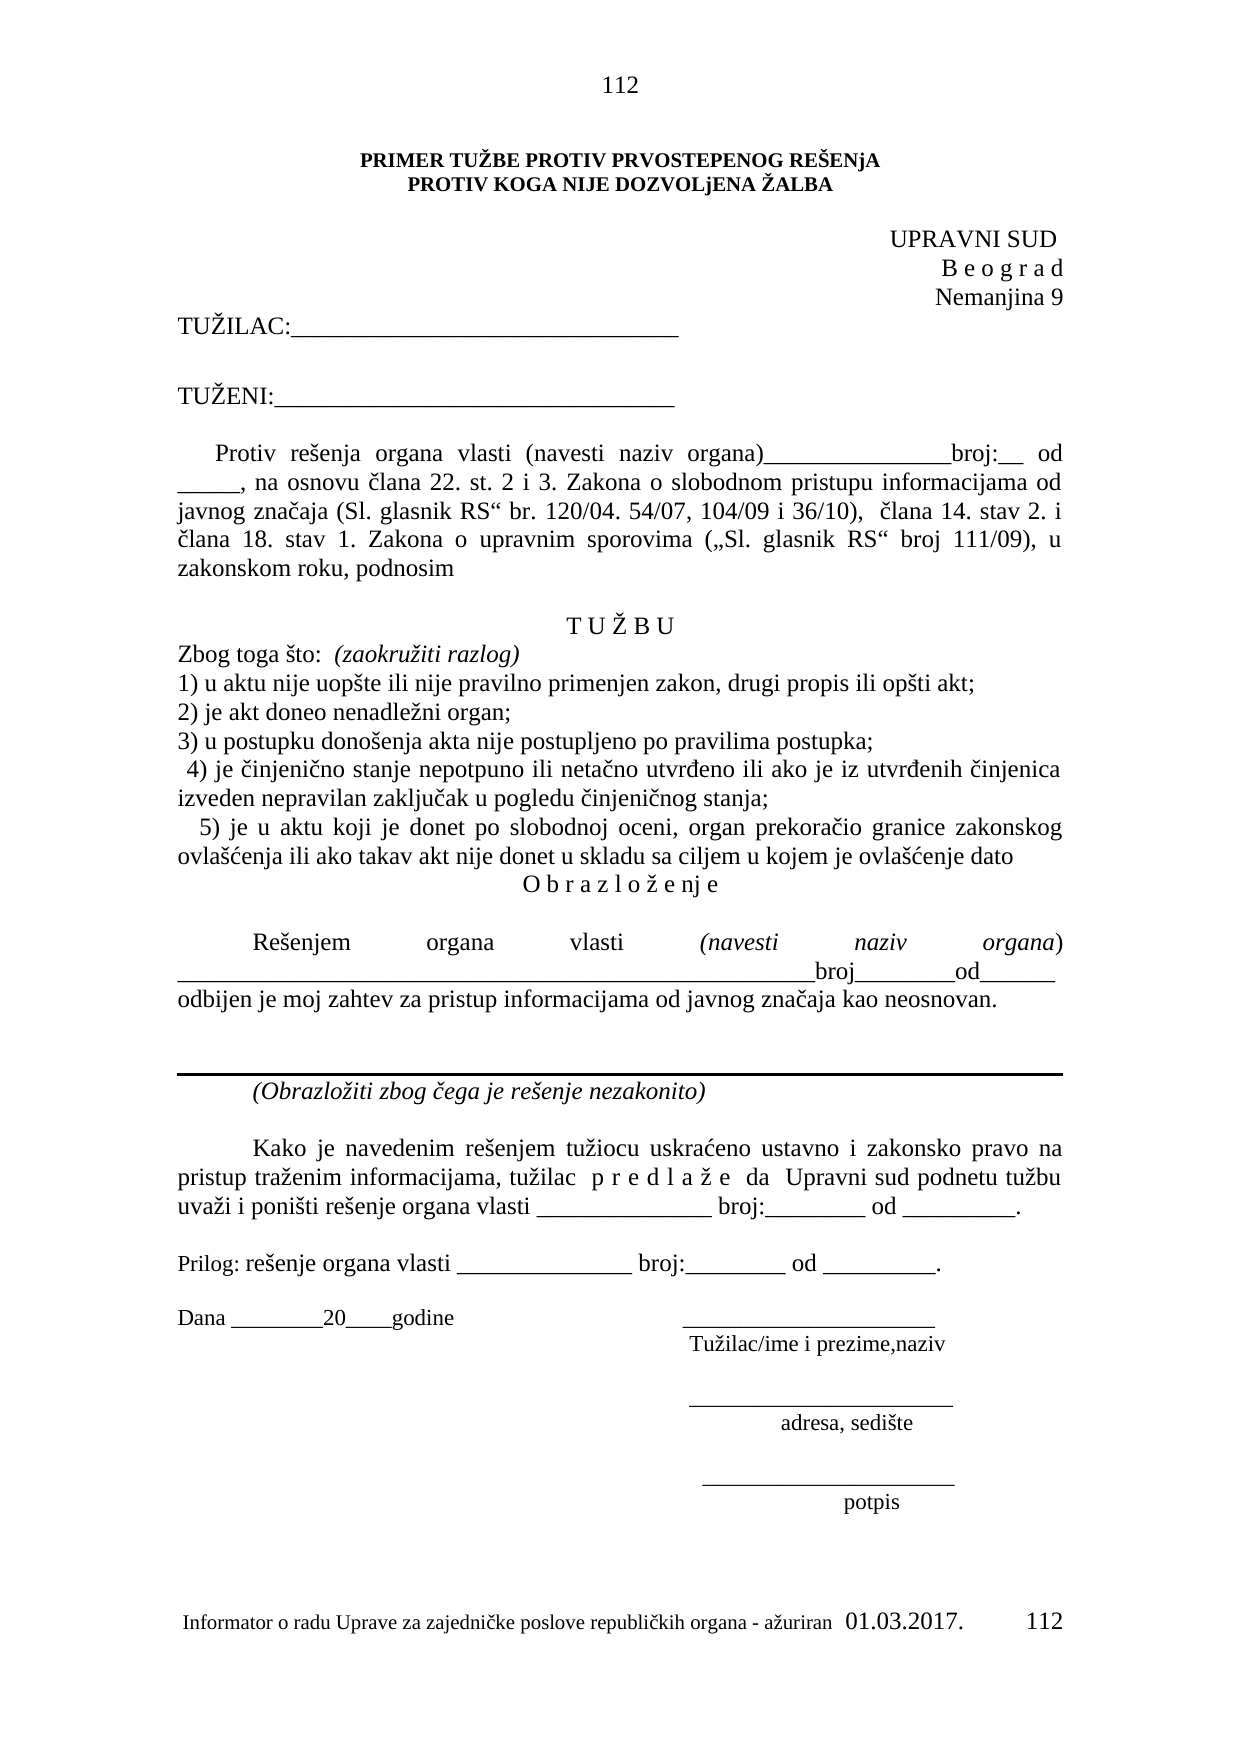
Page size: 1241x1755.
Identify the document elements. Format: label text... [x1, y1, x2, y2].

text B e o g r a d [177, 253, 1063, 282]
text 2) je akt doneo nenadležni organ; [140, 697, 1063, 726]
text adresa, sedište [215, 1409, 1063, 1435]
text ______________________ [702, 1435, 1063, 1488]
text Protiv rešenja organa vlasti (navesti naziv organa)_______________broj:__ od _____, na osnovu člana 22. st. 2 i 3. Zakona o slobodnom pristupu informacijama od javnog značaja (Sl. glasnik RS“ br. 120/04. 54/07, 104/09 i 36/10), člana 14. stav 2. i člana 18. stav 1. Zakona o upravnim sporovima („Sl. glasnik RS“ broj 111/09), u zakonskom roku, podnosim [177, 438, 1063, 582]
text 3) u postupku donošenja akta nije postuplјeno po pravilima postupka; [140, 726, 1063, 754]
text Dana ________20____godine ______________________ [177, 1304, 1063, 1330]
text Kako je navedenim rešenjem tužiocu uskraćeno ustavno i zakonsko pravo na pristup traženim informacijama, tužilac p r e d l a ž e da Upravni sud podnetu tužbu uvaži i poništi rešenje organa vlasti ______________ broj:________ od _________. [177, 1133, 1063, 1220]
text Prilog: rešenje organa vlasti ______________ broj:________ od _________. [177, 1248, 1063, 1277]
text 4) je činjenično stanje nepotpuno ili netačno utvrđeno ili ako je iz utvrđenih činjenica izveden nepravilan zaklјučak u pogledu činjeničnog stanja; [140, 754, 1063, 812]
text _______________________ [215, 1383, 1063, 1409]
text PRIMER TUŽBE PROTIV PRVOSTEPENOG REŠENјA [177, 148, 1063, 172]
text 1) u aktu nije uopšte ili nije pravilno primenjen zakon, drugi propis ili opšti akt; [140, 668, 1063, 697]
text Tužilac/ime i prezime,naziv [215, 1330, 1063, 1356]
text (Obrazložiti zbog čega je rešenje nezakonito) [177, 1076, 1063, 1105]
text Rešenjem organa vlasti (navesti naziv organa) ___________________________________________________broj________od______ odbijen je moj zahtev za pristup informacijama od javnog značaja kao neosnovan. [177, 927, 1063, 1013]
text TUŽILAC:_______________________________ [177, 311, 1063, 339]
text O b r a z l o ž e nj e [177, 869, 1063, 898]
text Nemanjina 9 [215, 282, 1063, 311]
text T U Ž B U [177, 611, 1063, 639]
text 5) je u aktu koji je donet po slobodnoj oceni, organ prekoračio granice zakonskog ovlašćenja ili ako takav akt nije donet u skladu sa cilјem u kojem je ovlašćenje dato [140, 812, 1063, 869]
text UPRAVNI SUD [177, 224, 1063, 253]
text TUŽENI:________________________________ [177, 381, 1063, 409]
text potpis [215, 1488, 1063, 1514]
text Zbog toga što: (zaokružiti razlog) [140, 639, 1063, 668]
text PROTIV KOGA NIJE DOZVOLjENA ŽALBA [177, 172, 1063, 196]
